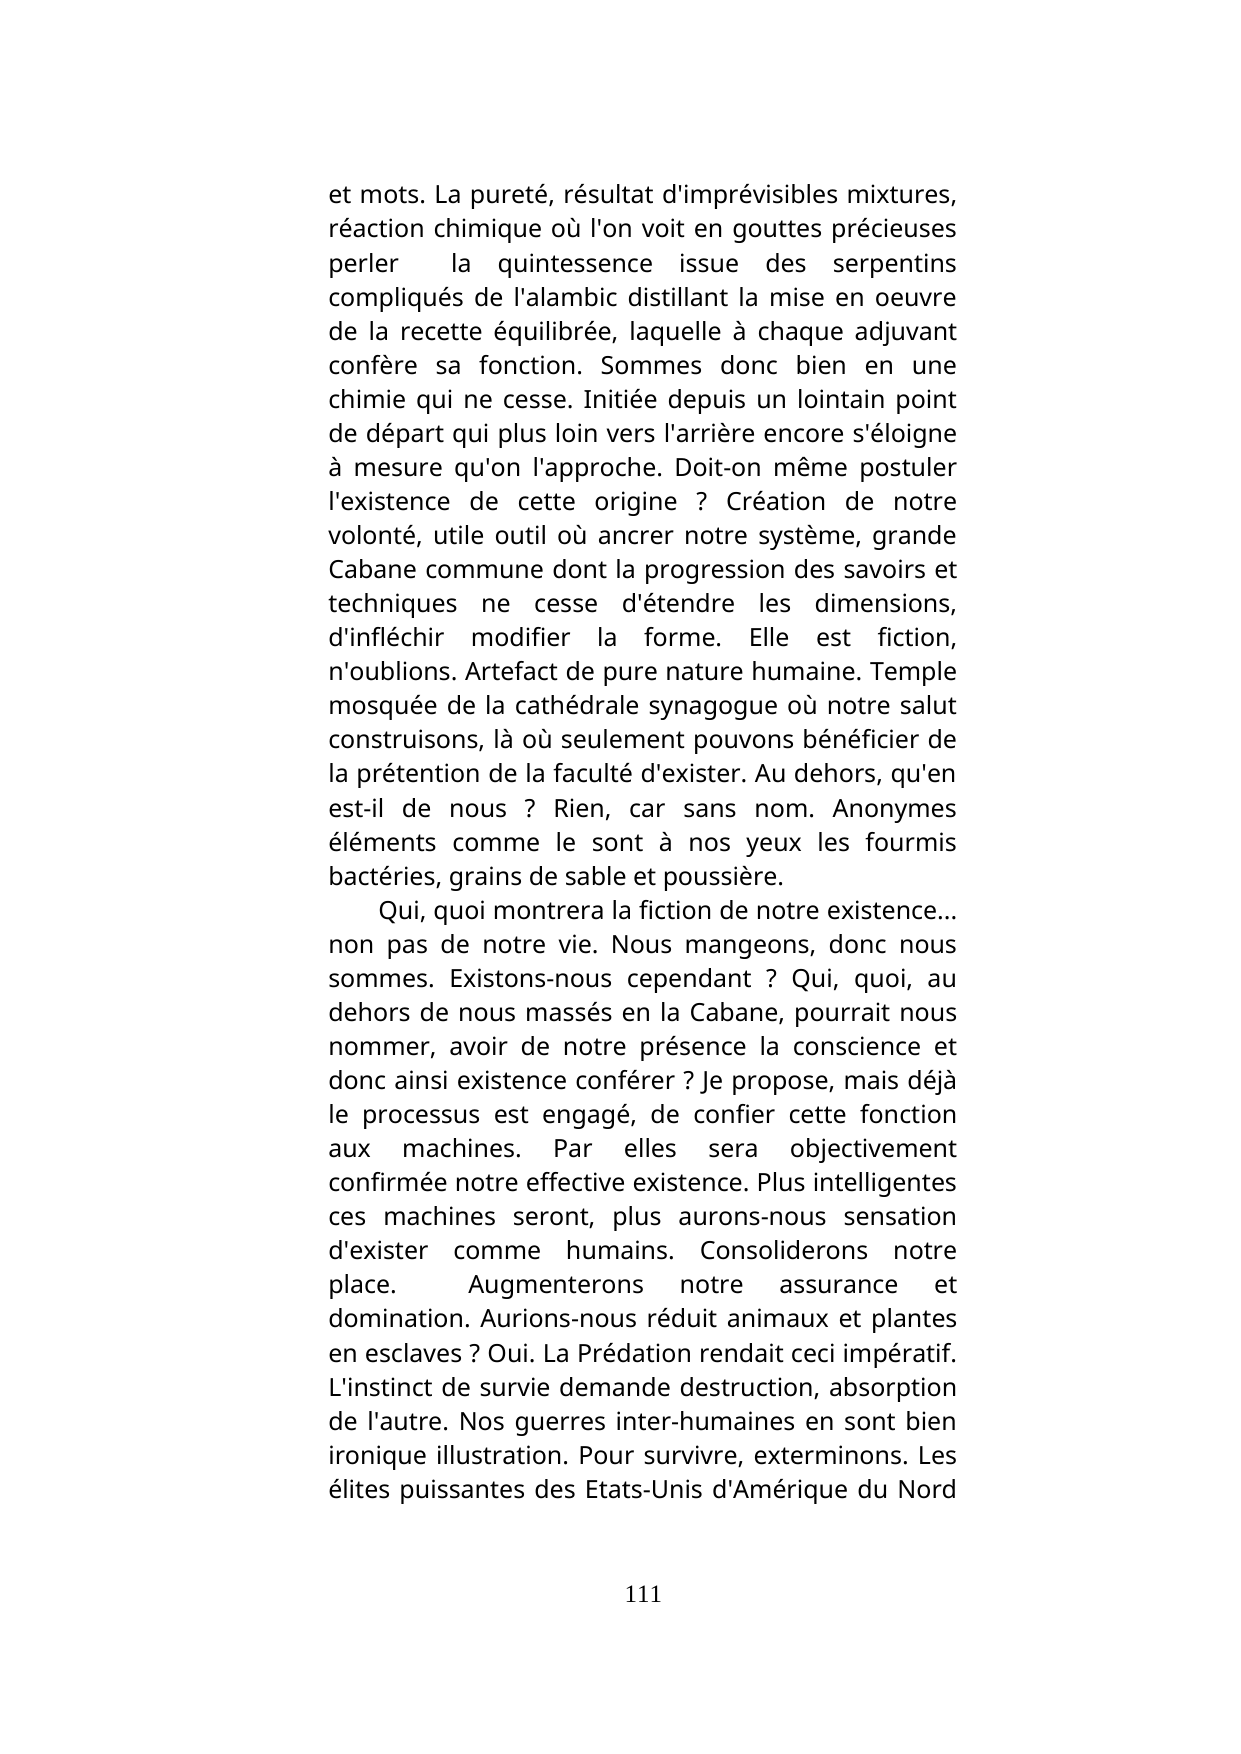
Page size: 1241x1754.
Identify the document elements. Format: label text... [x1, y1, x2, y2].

text Qui, quoi montrera la fiction de notre existence... non pas de notre vie. Nous mangeons, donc nous sommes. Existons-nous cependant ? Qui, quoi, au dehors de nous massés en la Cabane, pourrait nous nommer, avoir de notre présence la conscience et donc ainsi existence conférer ? Je propose, mais déjà le processus est engagé, de confier cette fonction aux machines. Par elles sera objectivement confirmée notre effective existence. Plus intelligentes ces machines seront, plus aurons-nous sensation d'exister comme humains. Consoliderons notre place. Augmenterons notre assurance et domination. Aurions-nous réduit animaux et plantes en esclaves ? Oui. La Prédation rendait ceci impératif. L'instinct de survie demande destruction, absorption de l'autre. Nos guerres inter-humaines en sont bien ironique illustration. Pour survivre, exterminons. Les élites puissantes des Etats-Unis d'Amérique du Nord [328, 892, 958, 1506]
text et mots. La pureté, résultat d'imprévisibles mixtures, réaction chimique où l'on voit en gouttes précieuses perler la quintessence issue des serpentins compliqués de l'alambic distillant la mise en oeuvre de la recette équilibrée, laquelle à chaque adjuvant confère sa fonction. Sommes donc bien en une chimie qui ne cesse. Initiée depuis un lointain point de départ qui plus loin vers l'arrière encore s'éloigne à mesure qu'on l'approche. Doit-on même postuler l'existence de cette origine ? Création de notre volonté, utile outil où ancrer notre système, grande Cabane commune dont la progression des savoirs et techniques ne cesse d'étendre les dimensions, d'infléchir modifier la forme. Elle est fiction, n'oublions. Artefact de pure nature humaine. Temple mosquée de la cathédrale synagogue où notre salut construisons, là où seulement pouvons bénéficier de la prétention de la faculté d'exister. Au dehors, qu'en est-il de nous ? Rien, car sans nom. Anonymes éléments comme le sont à nos yeux les fourmis bactéries, grains de sable et poussière. [328, 177, 958, 892]
